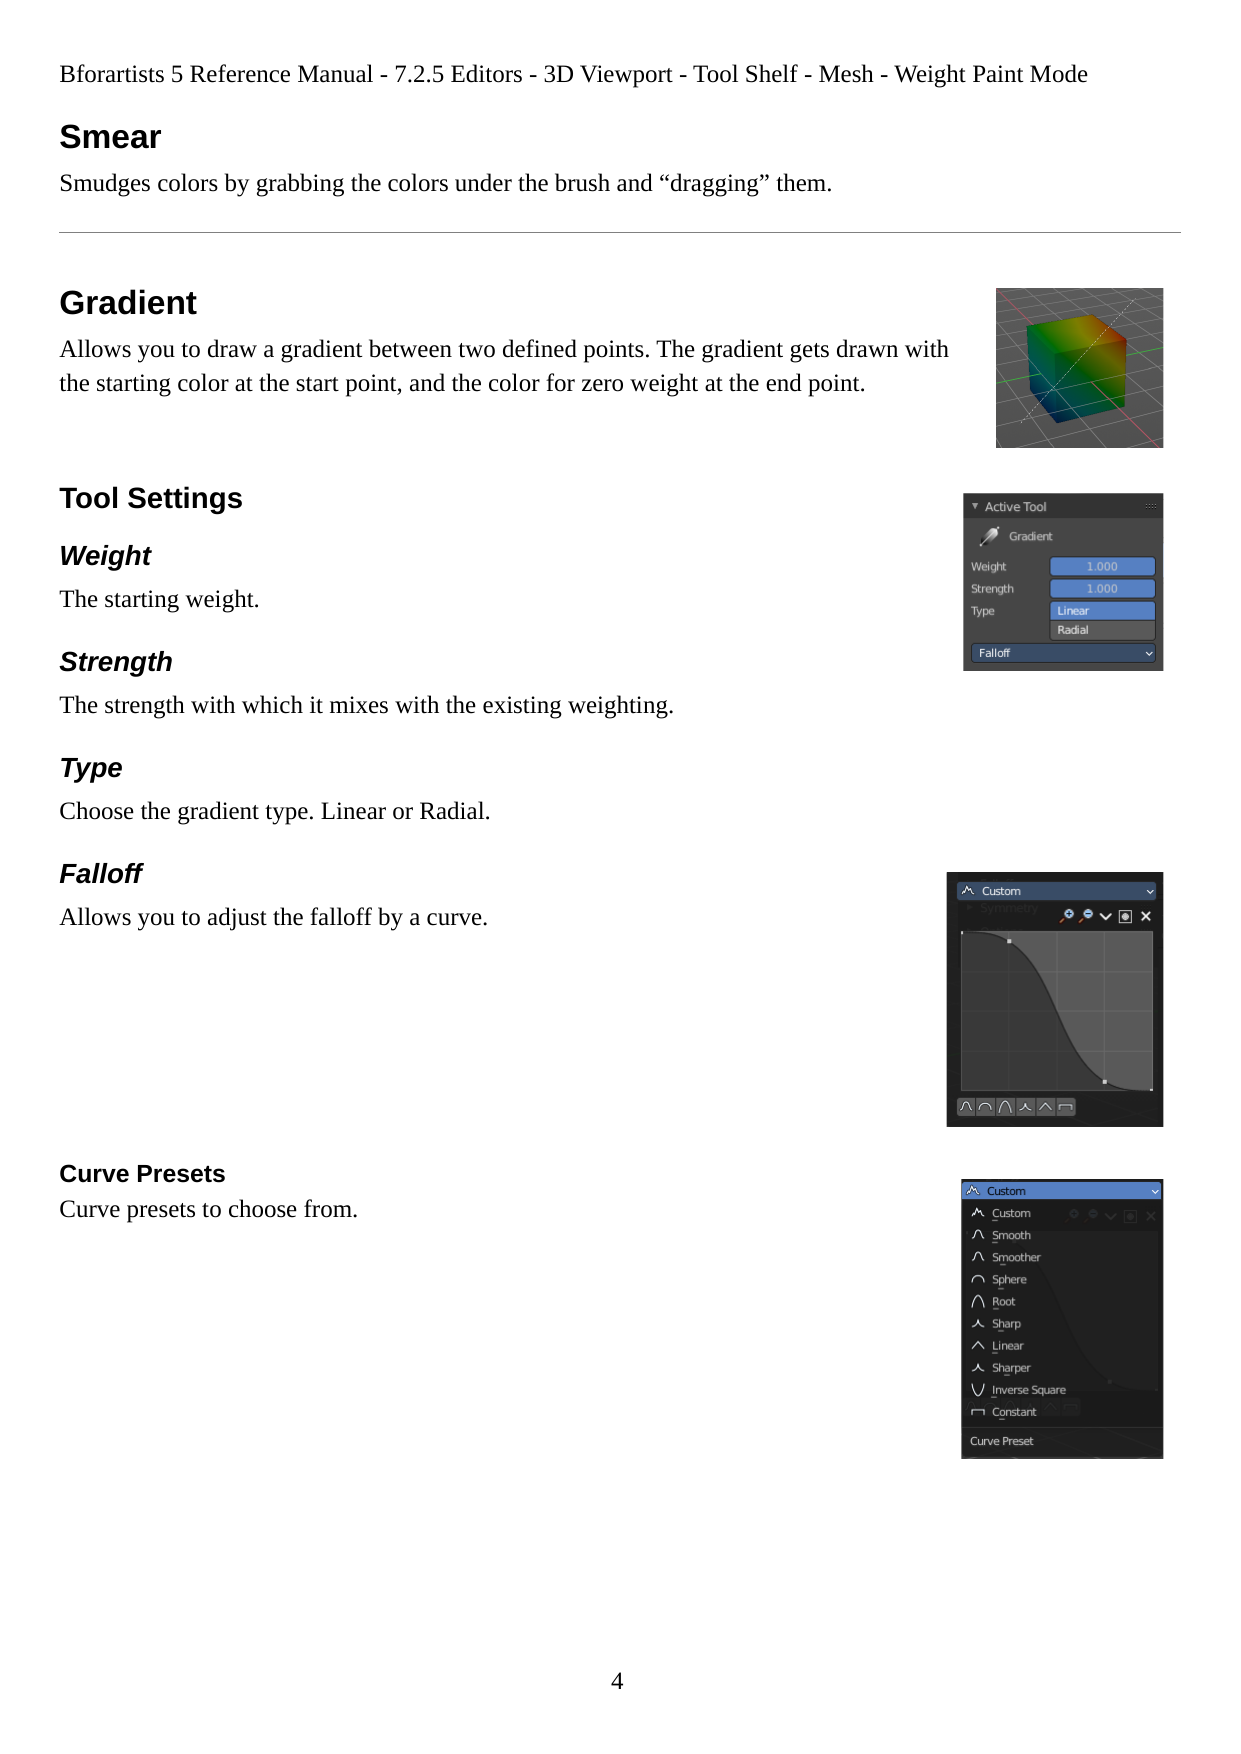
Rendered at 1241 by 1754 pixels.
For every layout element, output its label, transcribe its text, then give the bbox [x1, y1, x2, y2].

subtitle Type [59, 751, 1181, 783]
text Smudges colors by grabbing the colors under the brush and “dragging” them. [59, 168, 1181, 197]
subtitle Weight [59, 539, 963, 571]
text [1164, 584, 1181, 613]
text The starting weight. [59, 584, 963, 613]
text Curve presets to choose from. [59, 1194, 961, 1223]
subtitle Tool Settings [59, 481, 1181, 514]
text Allows you to draw a gradient between two defined points. The gradient gets drawn with the starting color at the start point, and the color for zero weight at the end point. [59, 334, 996, 397]
picture [961, 1179, 1164, 1459]
text Allows you to adjust the falloff by a curve. [59, 902, 946, 931]
subtitle Curve Presets [59, 1159, 1181, 1188]
subtitle Smear [59, 117, 1181, 156]
text Choose the gradient type. Linear or Radial. [59, 796, 1181, 824]
picture [946, 872, 1164, 1127]
text The strength with which it mixes with the existing weighting. [59, 690, 1181, 719]
picture [996, 288, 1164, 448]
subtitle [1164, 539, 1181, 571]
subtitle Strength [59, 646, 1181, 677]
subtitle Falloff [59, 857, 1181, 889]
picture [963, 493, 1164, 671]
subtitle Gradient [59, 282, 1181, 321]
